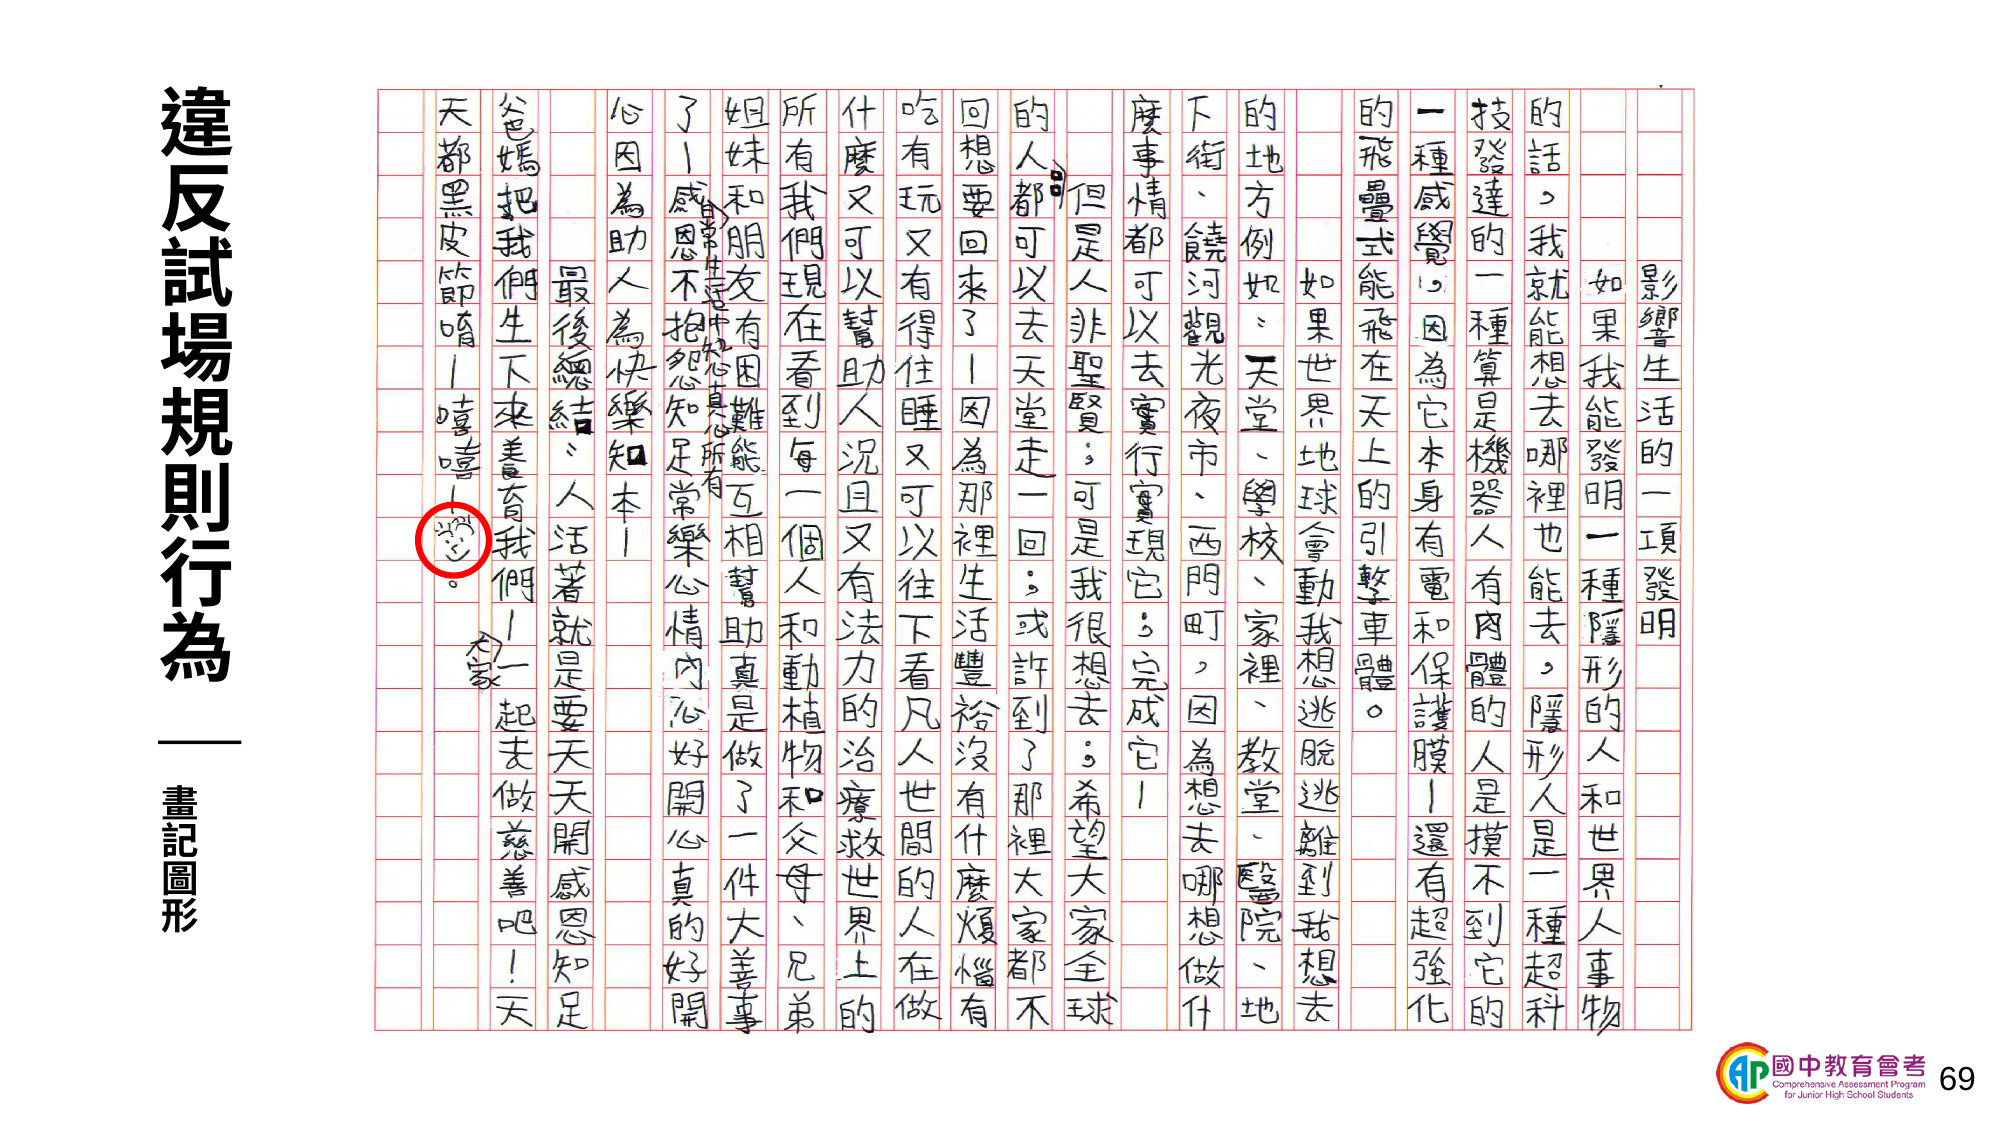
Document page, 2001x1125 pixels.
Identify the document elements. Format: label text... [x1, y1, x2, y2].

picture [371, 85, 1695, 1038]
text_box 違反試場規則行為 ｜畫記圖形 [139, 67, 256, 951]
text_box 69 [1923, 1047, 2000, 1108]
